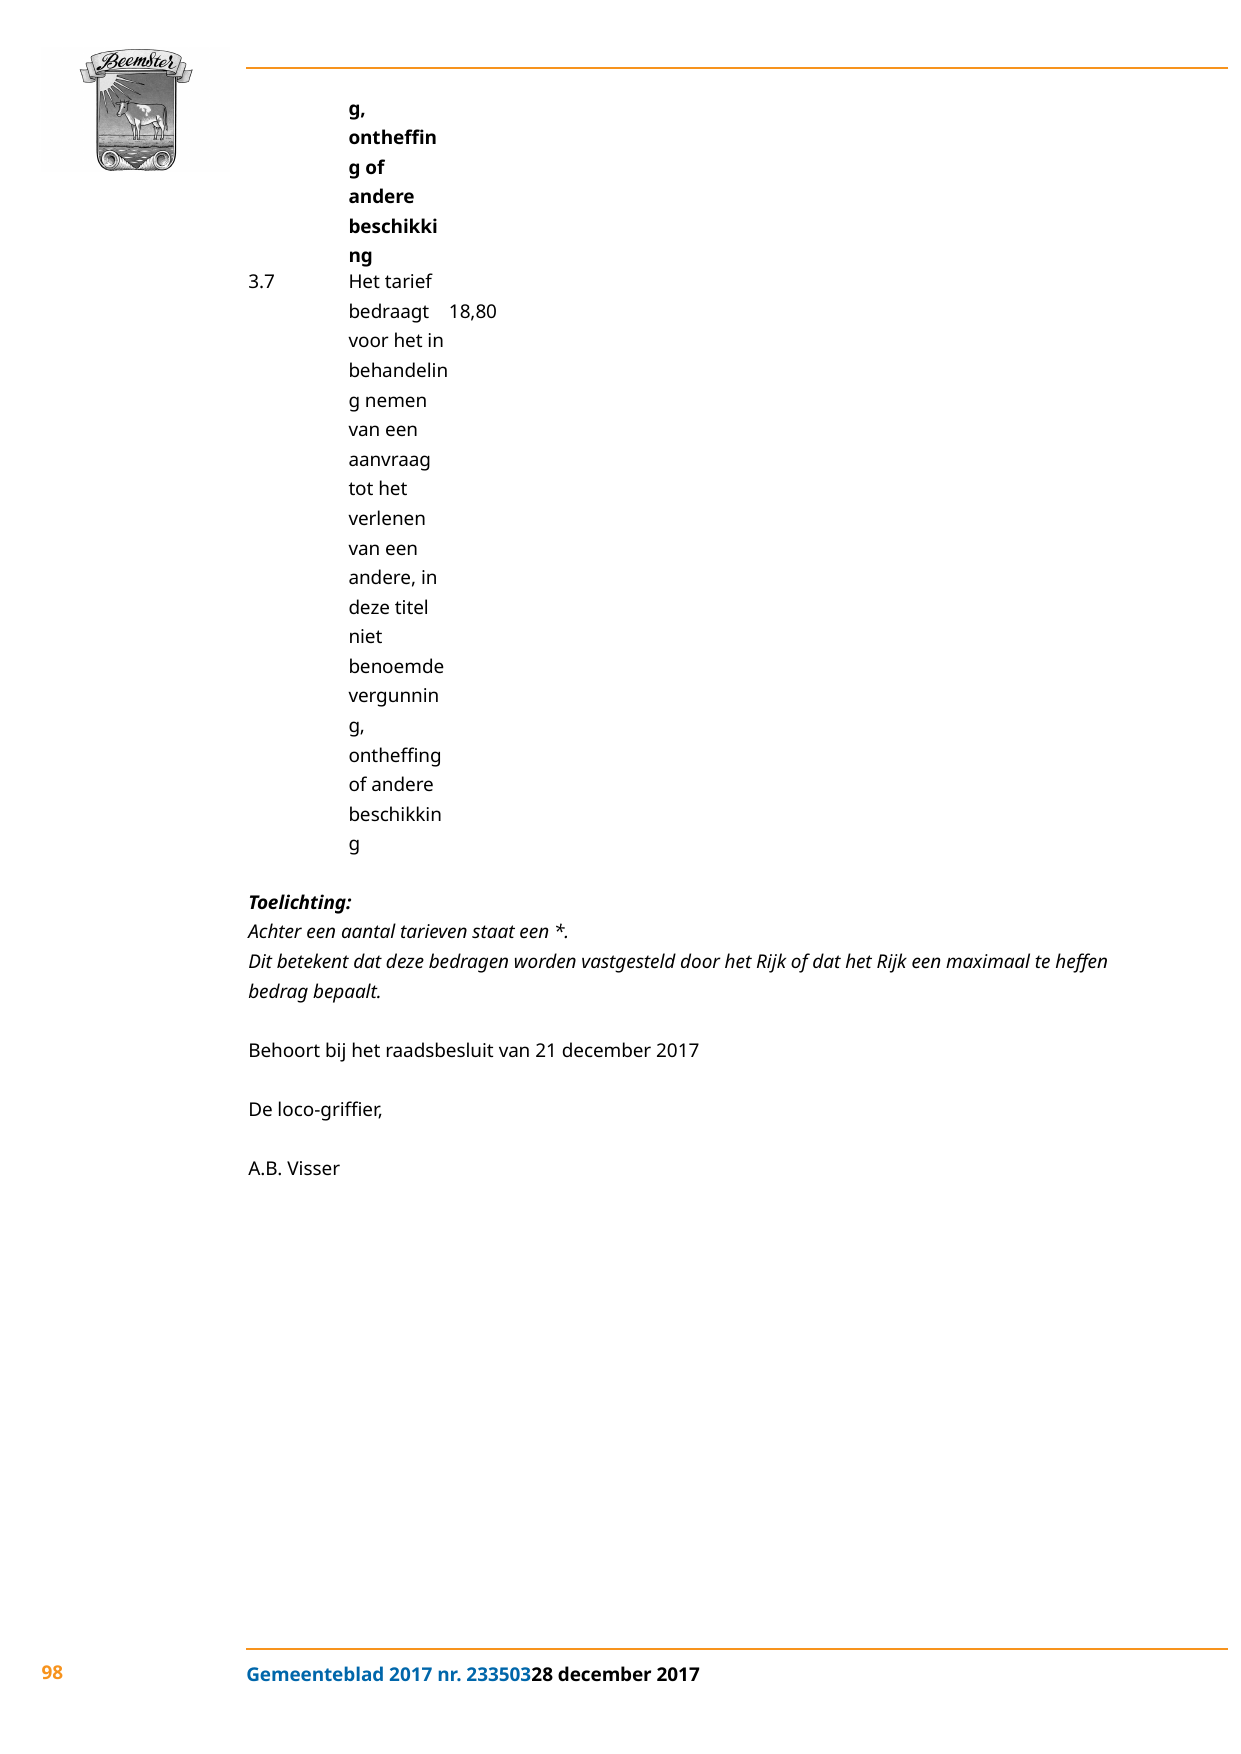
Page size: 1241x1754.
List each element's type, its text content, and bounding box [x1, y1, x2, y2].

table_cell g, ontheffing of andere beschikking [348, 95, 449, 268]
table_cell 18,80 [449, 269, 549, 856]
text Achter een aantal tarieven staat een *. [248, 919, 1152, 944]
table_cell Het tarief bedraagt voor het in behandeling nemen van een aanvraag tot het verlenen van een andere, in deze titel niet benoemde vergunning, ontheffing of andere beschikking [348, 269, 449, 856]
text Toelichting: [248, 889, 1152, 915]
text Dit betekent dat deze bedragen worden vastgesteld door het Rijk of dat het Rijk een maximaal te heffen bedrag bepaalt. [248, 948, 1152, 1003]
picture [41, 47, 231, 172]
text Behoort bij het raadsbesluit van 21 december 2017 [248, 1037, 1152, 1063]
text De loco-griffier, [248, 1096, 1152, 1122]
table_cell [248, 95, 348, 268]
table_cell [449, 95, 549, 268]
table_cell 3.7 [248, 269, 348, 856]
text A.B. Visser [248, 1155, 1152, 1181]
